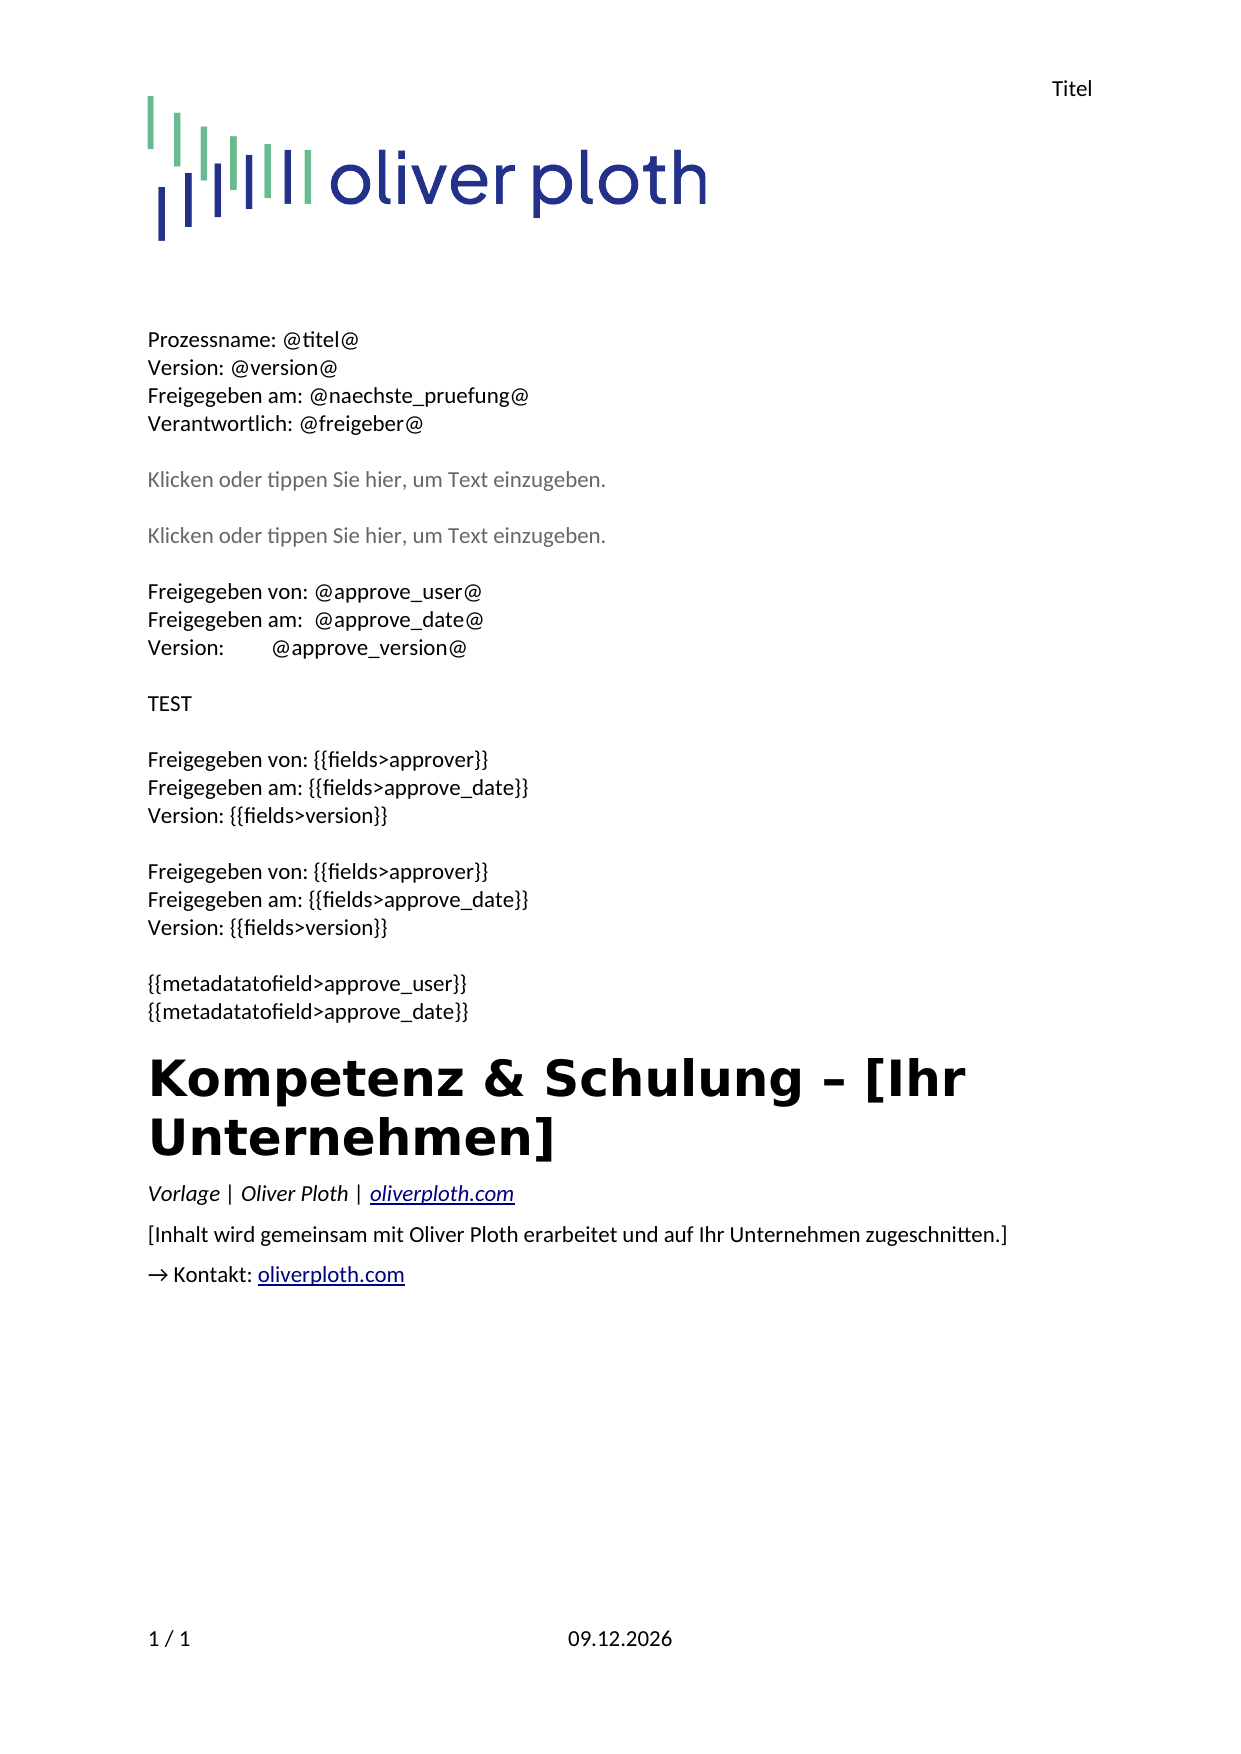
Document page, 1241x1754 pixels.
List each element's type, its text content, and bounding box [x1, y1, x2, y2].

text Klicken oder tippen Sie hier, um Text einzugeben. [148, 521, 1093, 549]
text Freigegeben am: @approve_date@ [148, 605, 1093, 633]
text Version: {{fields>version}} [148, 801, 1093, 829]
text → Kontakt: oliverploth.com [148, 1260, 1093, 1288]
text Version: {{fields>version}} [148, 913, 1093, 941]
text Klicken oder tippen Sie hier, um Text einzugeben. [148, 465, 1093, 493]
text Freigegeben am: @naechste_pruefung@ [148, 381, 1093, 409]
subtitle Kompetenz & Schulung – [Ihr Unternehmen] [148, 1050, 1093, 1167]
text Freigegeben von: @approve_user@ [148, 577, 1093, 605]
text Version: @version@ [148, 353, 1093, 381]
text Freigegeben am: {{fields>approve_date}} [148, 885, 1093, 913]
text Freigegeben am: {{fields>approve_date}} [148, 773, 1093, 801]
text [Inhalt wird gemeinsam mit Oliver Ploth erarbeitet und auf Ihr Unternehmen zugeschnitten.] [148, 1220, 1093, 1248]
text Verantwortlich: @freigeber@ [148, 409, 1093, 437]
text {{metadatatofield>approve_date}} [148, 997, 1093, 1025]
text Freigegeben von: {{fields>approver}} [148, 745, 1093, 773]
text Vorlage | Oliver Ploth | oliverploth.com [148, 1179, 1093, 1207]
text Version: @approve_version@ [148, 633, 1093, 661]
text Freigegeben von: {{fields>approver}} [148, 857, 1093, 885]
text Prozessname: @titel@ [148, 325, 1093, 353]
text TEST [148, 689, 1093, 717]
text {{metadatatofield>approve_user}} [148, 969, 1093, 997]
